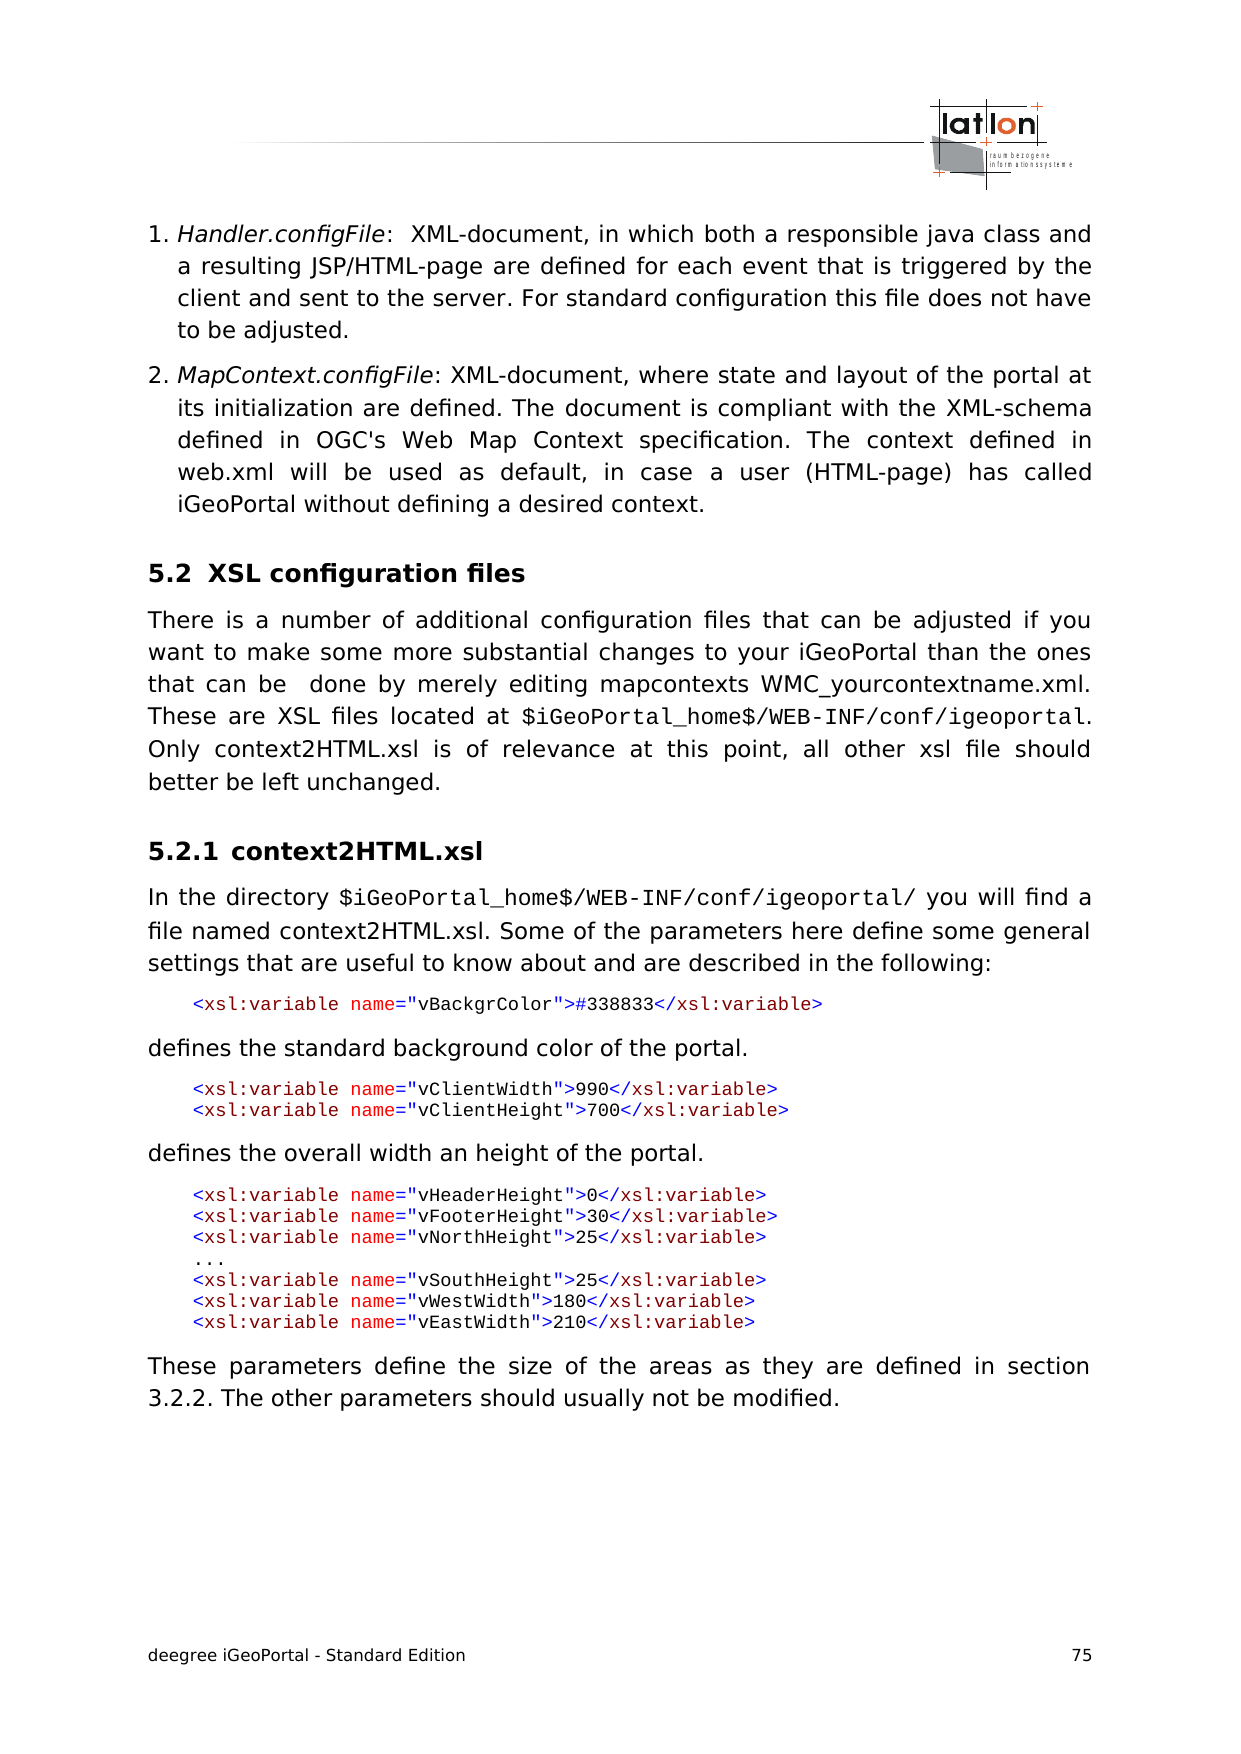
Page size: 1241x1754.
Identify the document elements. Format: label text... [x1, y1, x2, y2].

text <xsl:variable name="vClientWidth">990</xsl:variable> [148, 1080, 1093, 1101]
text <xsl:variable name="vNorthHeight">25</xsl:variable> [148, 1228, 1093, 1249]
text <xsl:variable name="vWestWidth">180</xsl:variable> [148, 1292, 1093, 1313]
text These parameters define the size of the areas as they are defined in section 3.2.2. The other parameters should usually not be modified. [148, 1353, 1093, 1412]
text There is a number of additional configuration files that can be adjusted if you want to make some more substantial changes to your iGeoPortal than the ones that can be done by merely editing mapcontexts WMC_yourcontextname.xml. These are XSL files located at $iGeoPortal_home$/WEB-INF/conf/igeoportal. Only context2HTML.xsl is of relevance at this point, all other xsl file should better be left unchanged. [148, 607, 1093, 795]
text <xsl:variable name="vClientHeight">700</xsl:variable> [148, 1101, 1093, 1122]
text In the directory $iGeoPortal_home$/WEB-INF/conf/igeoportal/ you will find a file named context2HTML.xsl. Some of the parameters here define some general settings that are useful to know about and are described in the following: [148, 884, 1093, 977]
subtitle context2HTML.xsl [148, 837, 1093, 866]
text ... [148, 1249, 1093, 1271]
text <xsl:variable name="vHeaderHeight">0</xsl:variable> [148, 1186, 1093, 1207]
list Handler.configFile: XML-document, in which both a responsible java class and a resulting JSP/HTML-page are defined for each event that is triggered by the client and sent to the server. For standard configuration this file does not have to be adjusted. [148, 221, 1093, 344]
text <xsl:variable name="vSouthHeight">25</xsl:variable> [148, 1271, 1093, 1292]
text <xsl:variable name="vFooterHeight">30</xsl:variable> [148, 1207, 1093, 1228]
text defines the standard background color of the portal. [148, 1035, 1093, 1061]
text <xsl:variable name="vEastWidth">210</xsl:variable> [148, 1313, 1093, 1334]
subtitle XSL configuration files [148, 559, 1093, 588]
text <xsl:variable name="vBackgrColor">#338833</xsl:variable> [148, 995, 1093, 1016]
text defines the overall width an height of the portal. [148, 1141, 1093, 1167]
list MapContext.configFile: XML-document, where state and layout of the portal at its initialization are defined. The document is compliant with the XML-schema defined in OGC's Web Map Context specification. The context defined in web.xml will be used as default, in case a user (HTML-page) has called iGeoPortal without defining a desired context. [148, 363, 1093, 518]
